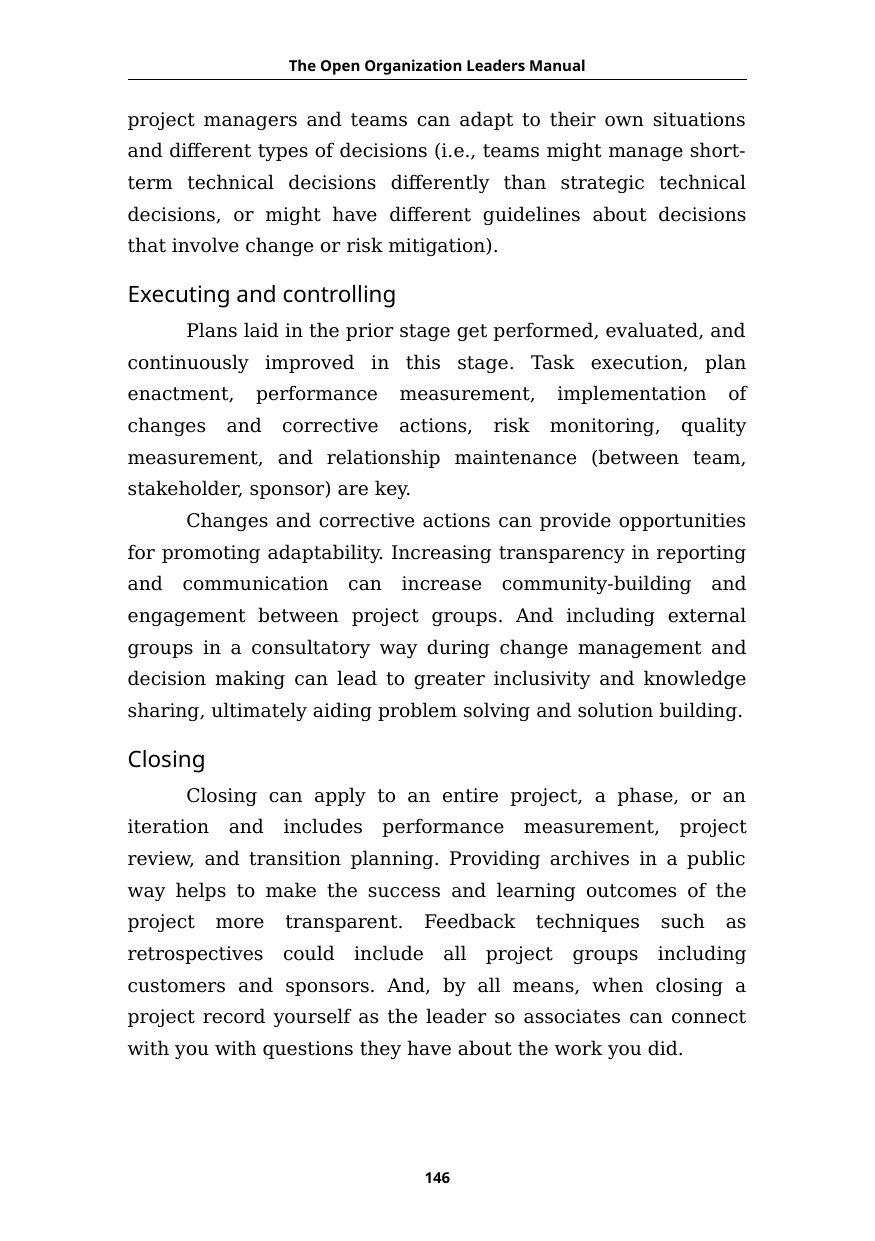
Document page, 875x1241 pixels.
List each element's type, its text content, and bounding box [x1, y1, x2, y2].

text project managers and teams can adapt to their own situations and different types of decisions (i.e., teams might manage short-term technical decisions differently than strategic technical decisions, or might have different guidelines about decisions that involve change or risk mitigation). [127, 109, 747, 257]
text Changes and corrective actions can provide opportunities for promoting adaptability. Increasing transparency in reporting and communication can increase community-building and engagement between project groups. And including external groups in a consultatory way during change management and decision making can lead to greater inclusivity and knowledge sharing, ultimately aiding problem solving and solution building. [127, 510, 747, 722]
text Plans laid in the prior stage get performed, evaluated, and continuously improved in this stage. Task execution, plan enactment, performance measurement, implementation of changes and corrective actions, risk monitoring, quality measurement, and relationship maintenance (between team, stakeholder, sponsor) are key. [127, 320, 747, 500]
subtitle Executing and controlling [127, 282, 747, 308]
text Closing can apply to an entire project, a phase, or an iteration and includes performance measurement, project review, and transition planning. Providing archives in a public way helps to make the success and learning outcomes of the project more transparent. Feedback techniques such as retrospectives could include all project groups including customers and sponsors. And, by all means, when closing a project record yourself as the leader so associates can connect with you with questions they have about the work you did. [127, 784, 747, 1060]
subtitle Closing [127, 747, 747, 773]
